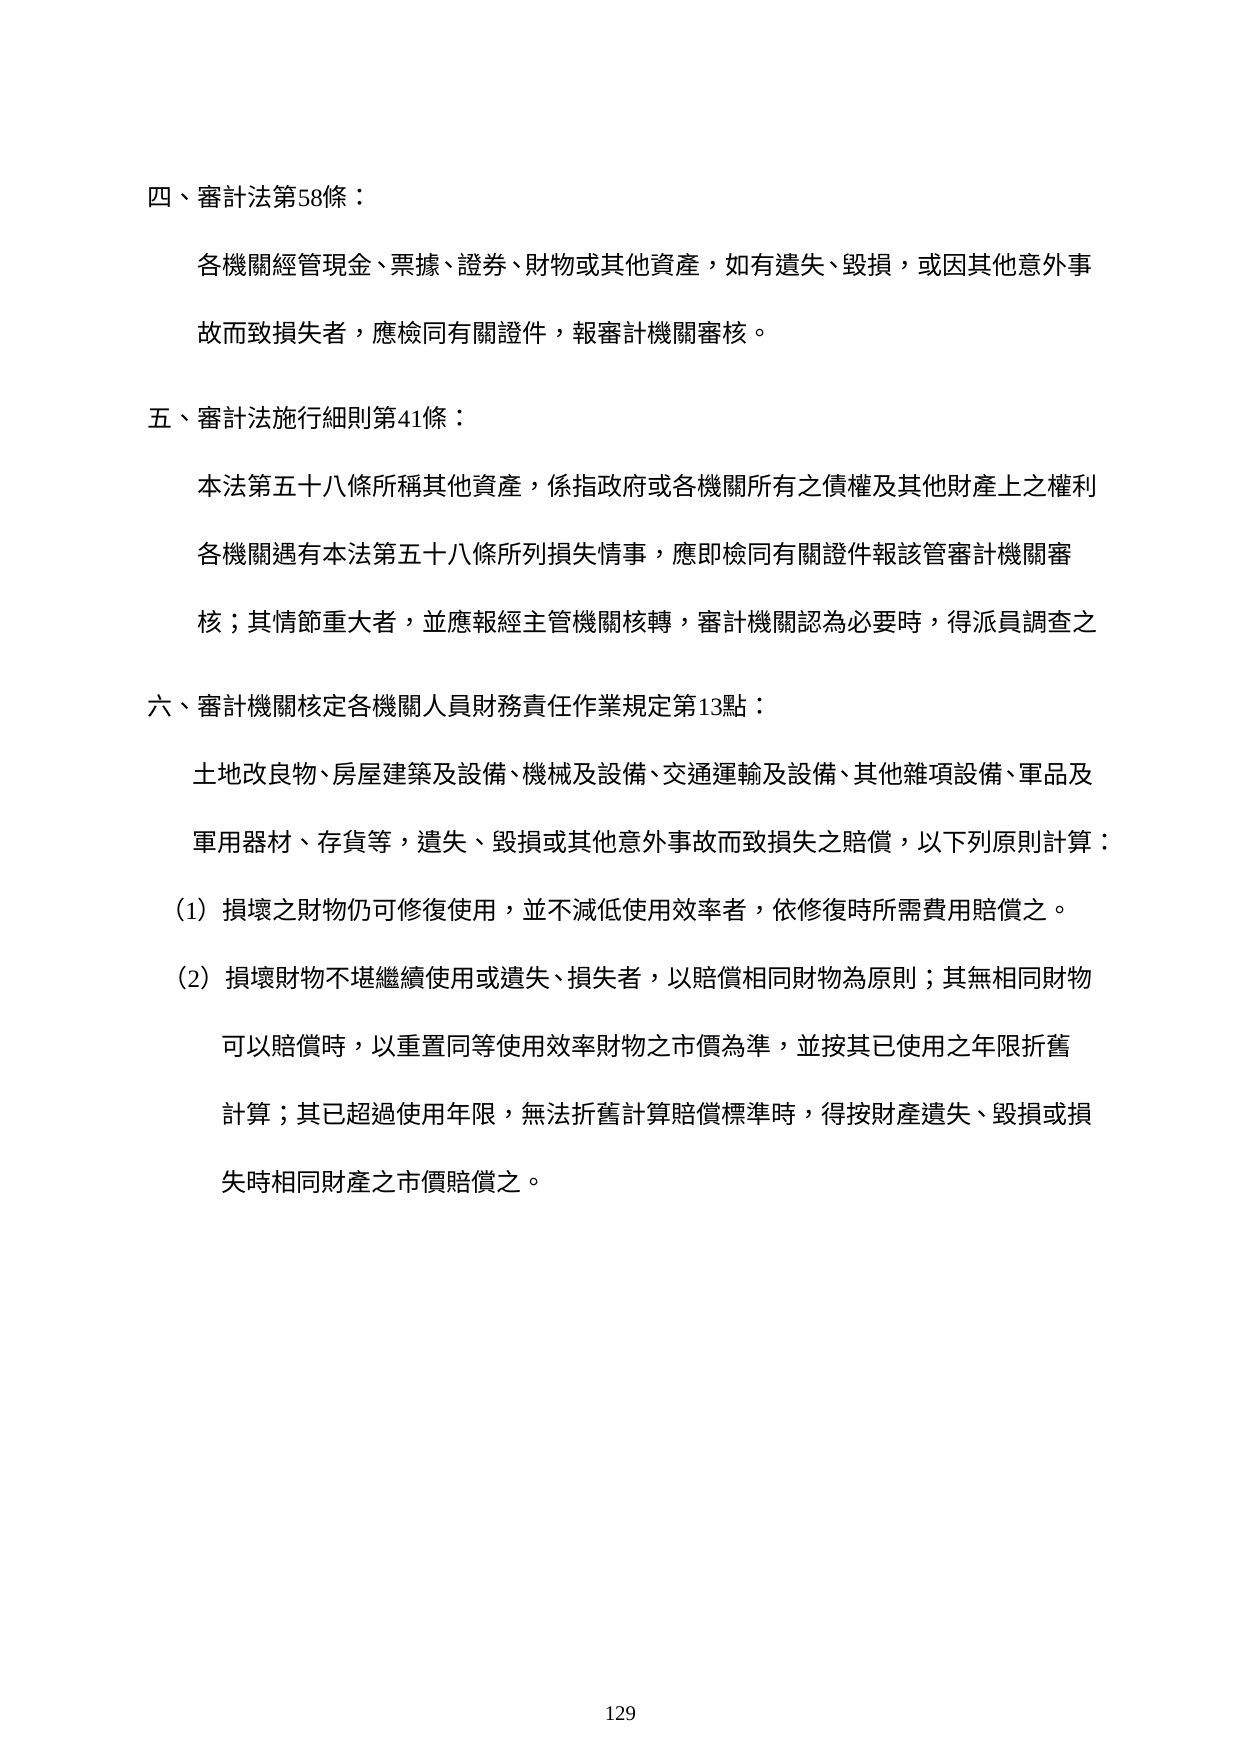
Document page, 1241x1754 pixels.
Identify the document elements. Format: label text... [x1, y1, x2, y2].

text 本法第五十八條所稱其他資產，係指政府或各機關所有之債權及其他財產上之權利。各機關遇有本法第五十八條所列損失情事，應即檢同有關證件報該管審計機關審核；其情節重大者，並應報經主管機關核轉，審計機關認為必要時，得派員調查之。 [198, 450, 1092, 654]
text 六、審計機關核定各機關人員財務責任作業規定第13點： [148, 671, 1092, 739]
text （2）損壞財物不堪繼續使用或遺失、損失者，以賠償相同財物為原則；其無相同財物可以賠償時，以重置同等使用效率財物之市價為準，並按其已使用之年限折舊計算；其已超過使用年限，無法折舊計算賠償標準時，得按財產遺失、毀損或損失時相同財產之市價賠償之。 [162, 943, 1092, 1214]
text 各機關經管現金、票據、證券、財物或其他資產，如有遺失、毀損，或因其他意外事故而致損失者，應檢同有關證件，報審計機關審核。 [198, 229, 1092, 365]
text （1）損壞之財物仍可修復使用，並不減低使用效率者，依修復時所需費用賠償之。 [148, 875, 1092, 943]
text 四、審計法第58條： [148, 162, 1092, 229]
text 土地改良物、房屋建築及設備、機械及設備、交通運輸及設備、其他雜項設備、軍品及軍用器材、存貨等，遺失、毀損或其他意外事故而致損失之賠償，以下列原則計算： [192, 739, 1092, 875]
text 五、審計法施行細則第41條： [148, 382, 1092, 450]
